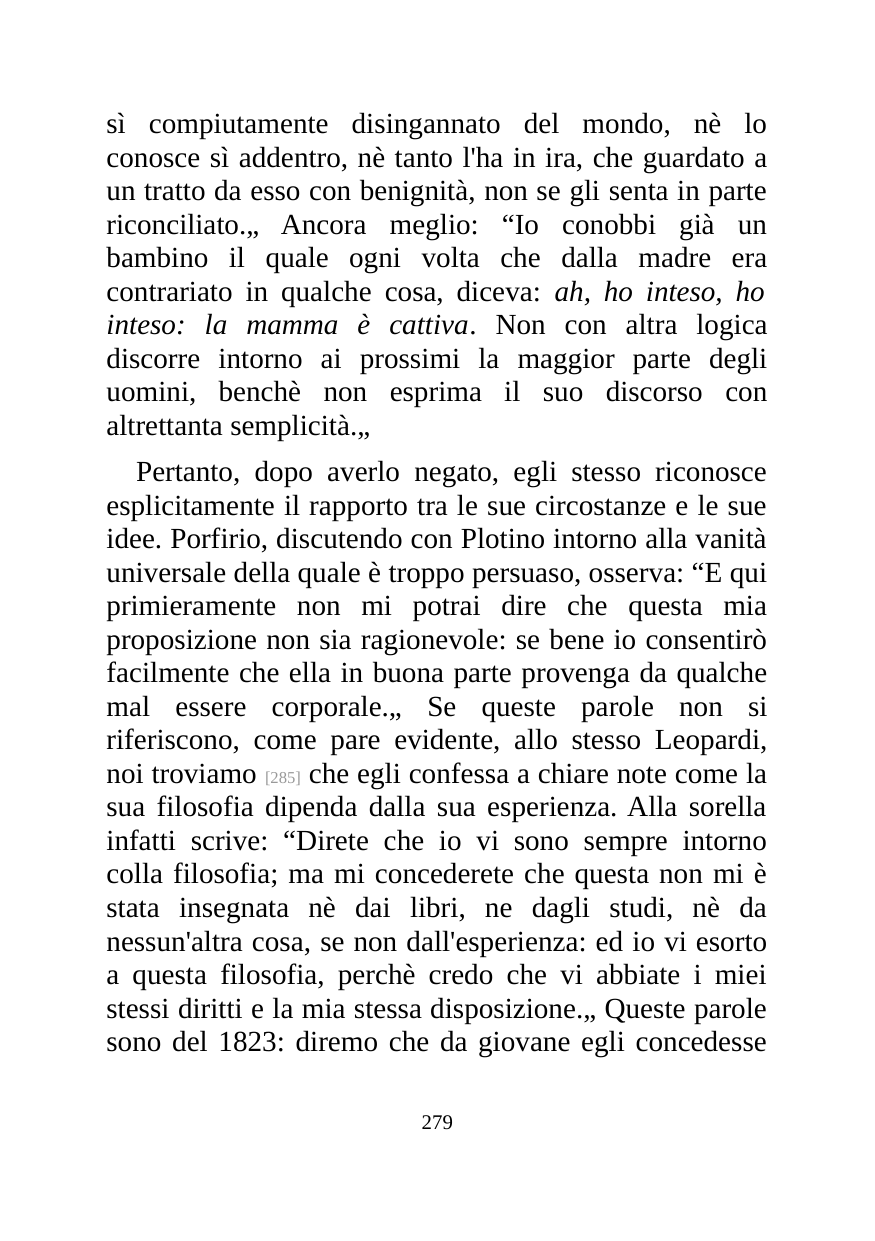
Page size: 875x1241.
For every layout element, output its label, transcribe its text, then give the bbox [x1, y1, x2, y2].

text Pertanto, dopo averlo negato, egli stesso riconosce esplicitamente il rapporto tra le sue circostanze e le sue idee. Porfirio, discutendo con Plotino intorno alla vanità universale della quale è troppo persuaso, osserva: “E qui primieramente non mi potrai dire che questa mia proposizione non sia ragionevole: se bene io consentirò facilmente che ella in buona parte provenga da qualche mal essere corporale.„ Se queste parole non si riferiscono, come pare evidente, allo stesso Leopardi, noi troviamo [285] che egli confessa a chiare note come la sua filosofia dipenda dalla sua esperienza. Alla sorella infatti scrive: “Direte che io vi sono sempre intorno colla filosofia; ma mi concederete che questa non mi è stata insegnata nè dai libri, ne dagli studi, nè da nessun'altra cosa, se non dall'esperienza: ed io vi esorto a questa filosofia, perchè credo che vi abbiate i miei stessi diritti e la mia stessa disposizione.„ Queste parole sono del 1823: diremo che da giovane egli concedesse [106, 454, 768, 1058]
text sì compiutamente disingannato del mondo, nè lo conosce sì addentro, nè tanto l'ha in ira, che guardato a un tratto da esso con benignità, non se gli senta in parte riconciliato.„ Ancora meglio: “Io conobbi già un bambino il quale ogni volta che dalla madre era contrariato in qualche cosa, diceva: ah, ho inteso, ho inteso: la mamma è cattiva. Non con altra logica discorre intorno ai prossimi la maggior parte degli uomini, benchè non esprima il suo discorso con altrettanta semplicità.„ [106, 106, 768, 442]
